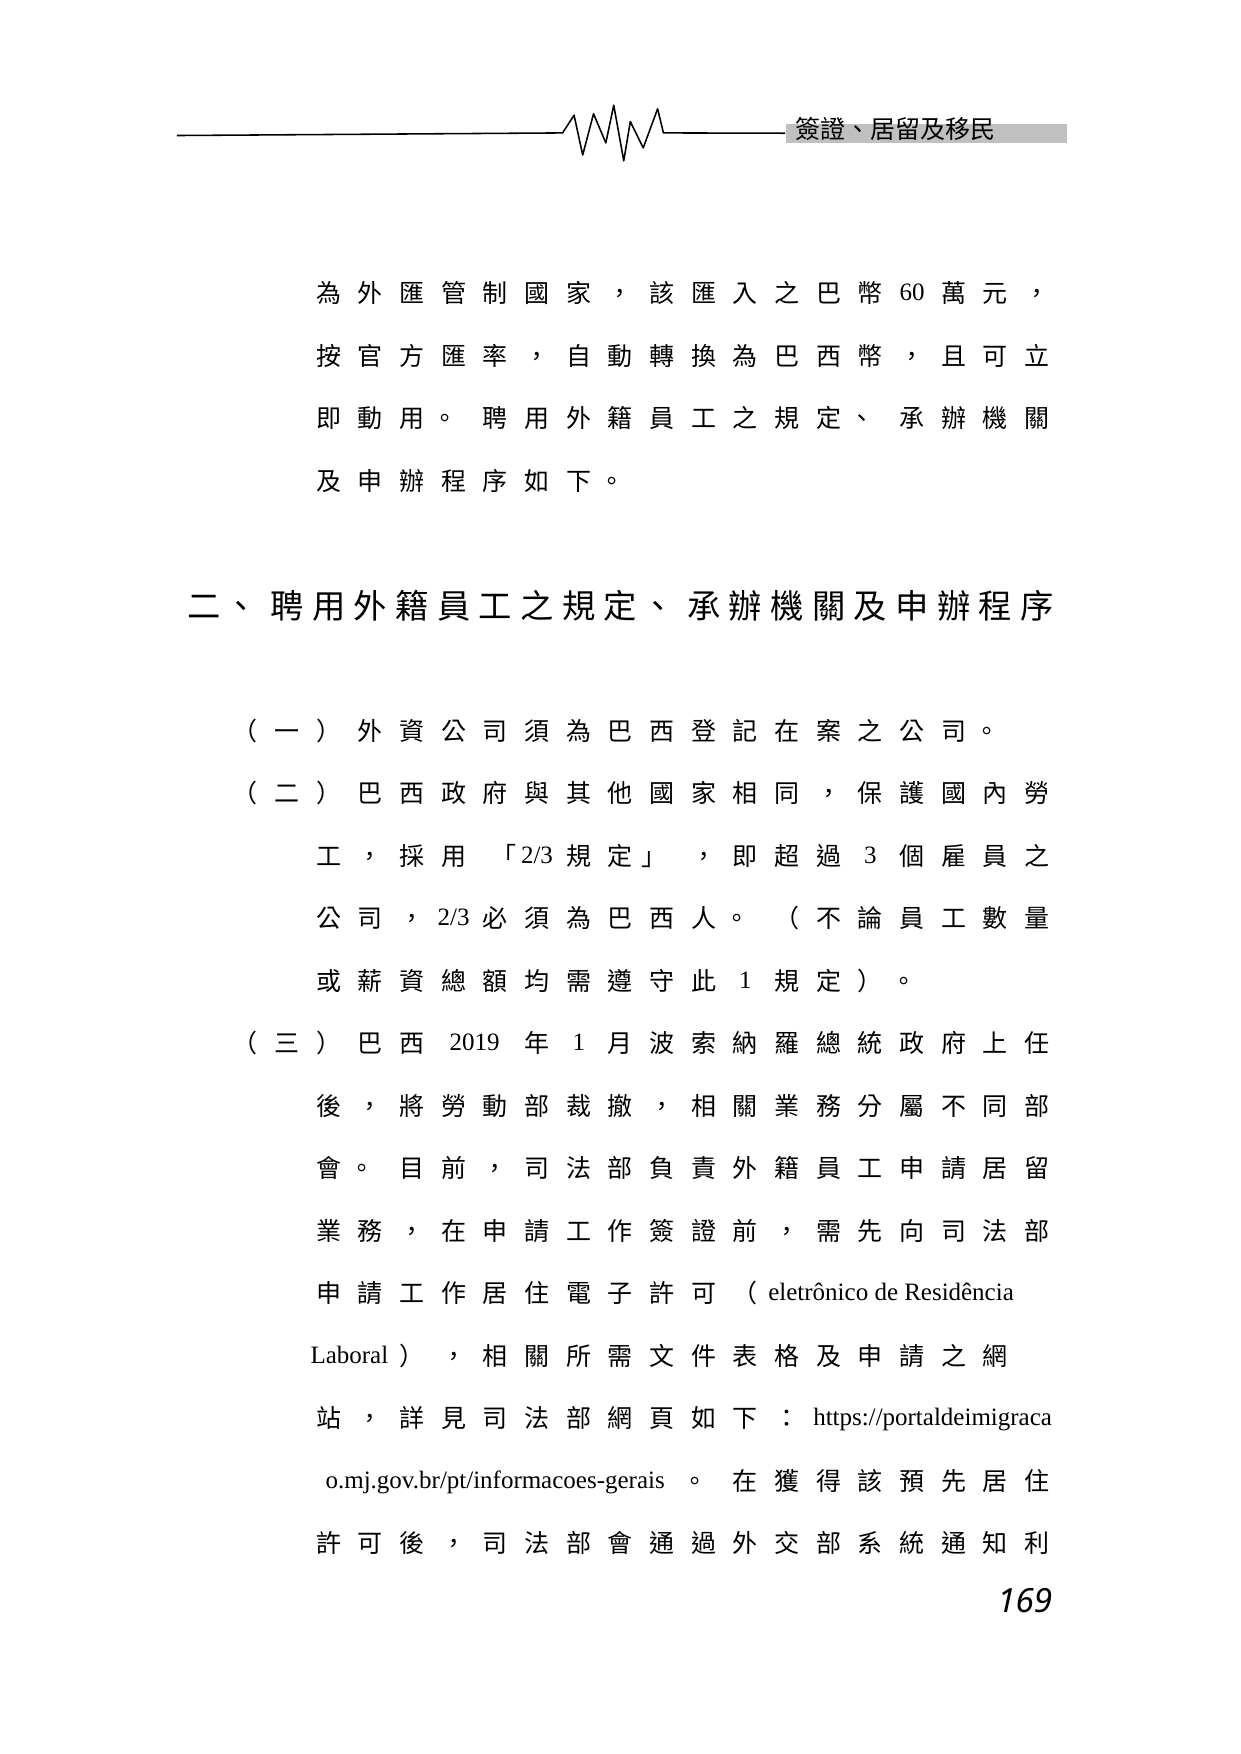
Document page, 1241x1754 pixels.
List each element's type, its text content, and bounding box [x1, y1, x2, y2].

text （一）外資公司須為巴西登記在案之公司。 [207, 688, 1058, 750]
text （三）巴西2019年1月波索納羅總統政府上任後，將勞動部裁撤，相關業務分屬不同部會。目前，司法部負責外籍員工申請居留業務，在申請工作簽證前，需先向司法部申請工作居住電子許可（eletrônico de Residência Laboral），相關所需文件表格及申請之網站，詳見司法部網頁如下：https://portaldeimigracao.mj.gov.br/pt/informacoes-gerais。在獲得該預先居住許可後，司法部會通過外交部系統通知利 [207, 1000, 1058, 1563]
text 為外匯管制國家，該匯入之巴幣60萬元，按官方匯率，自動轉換為巴西幣，且可立即動用。聘用外籍員工之規定、承辦機關及申辦程序如下。 [281, 250, 1058, 500]
text （二）巴西政府與其他國家相同，保護國內勞工，採用「2/3規定」，即超過3個雇員之公司，2/3必須為巴西人。（不論員工數量或薪資總額均需遵守此1規定）。 [207, 750, 1058, 1000]
text 二、聘用外籍員工之規定、承辦機關及申辦程序 [183, 563, 1058, 625]
